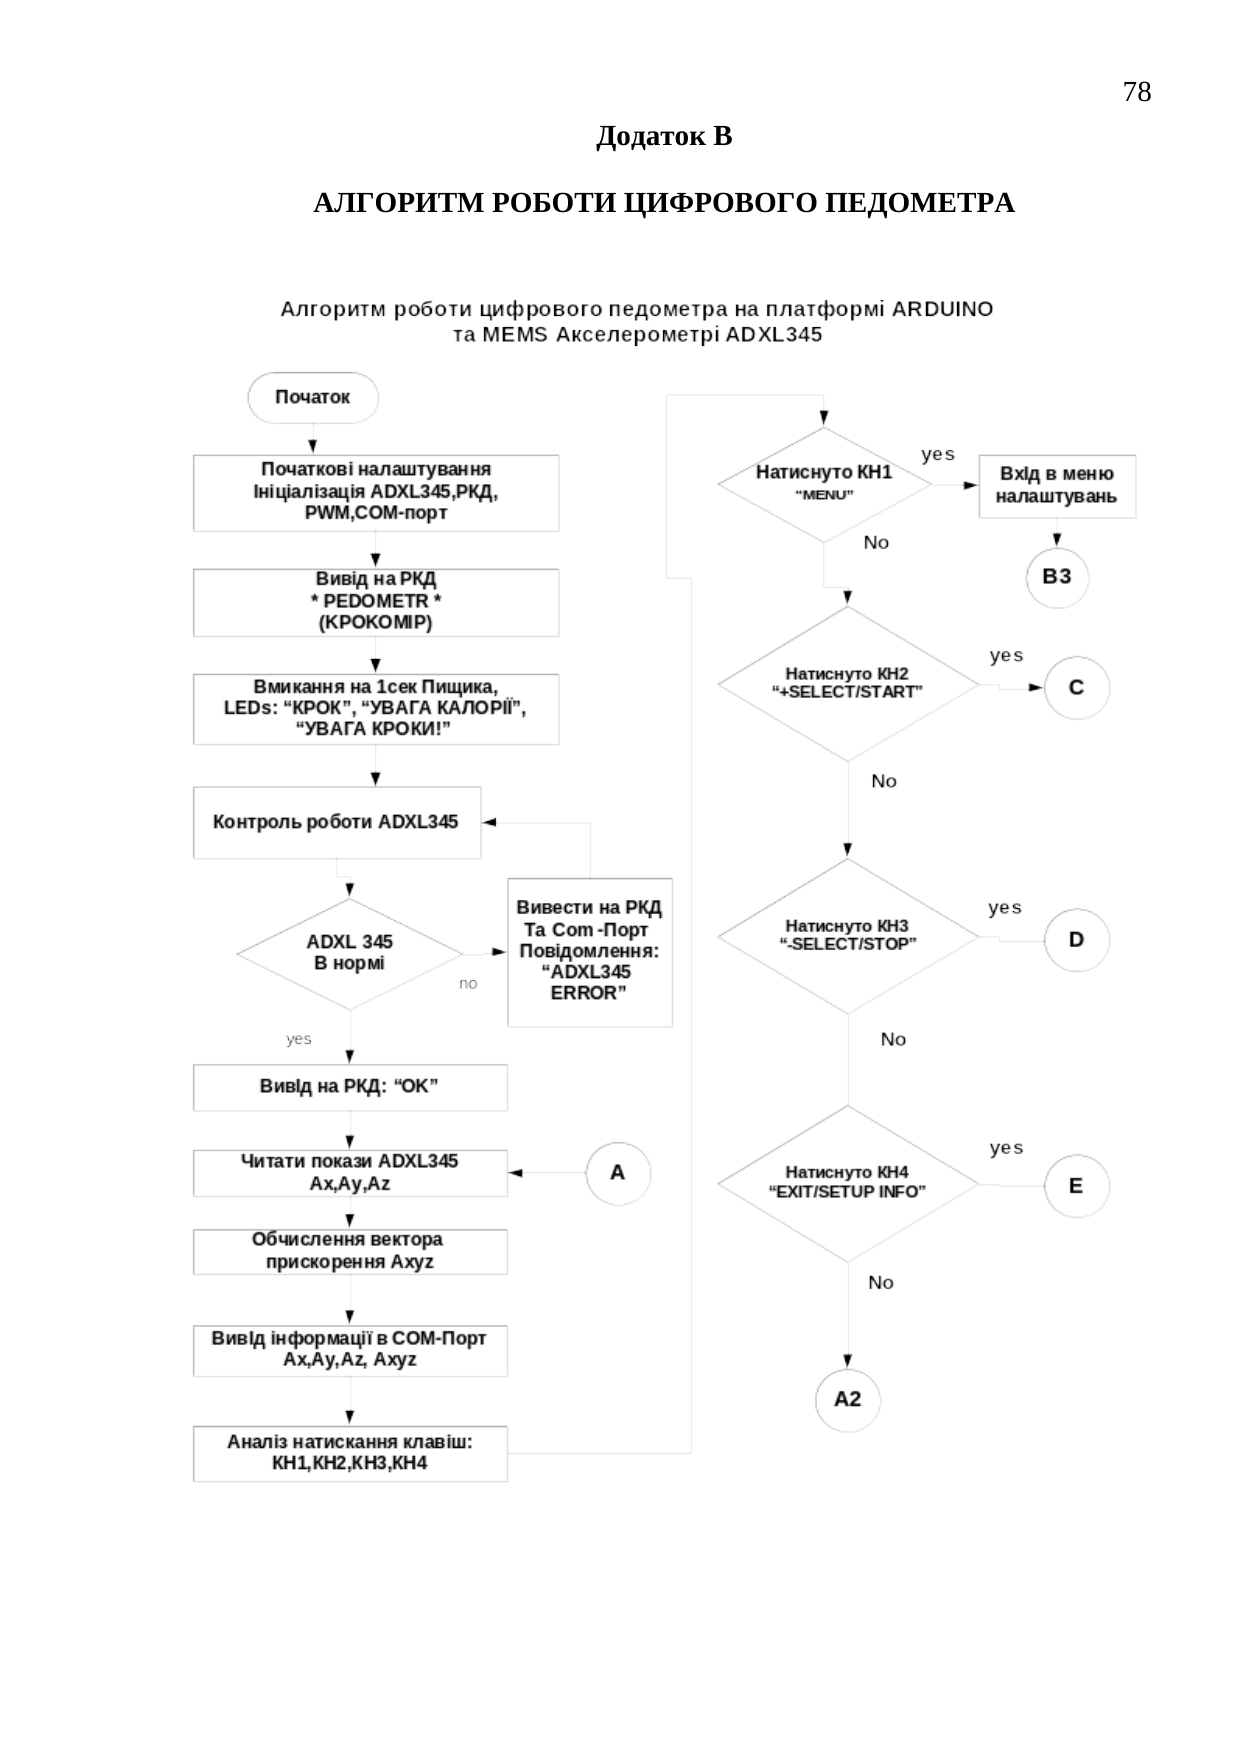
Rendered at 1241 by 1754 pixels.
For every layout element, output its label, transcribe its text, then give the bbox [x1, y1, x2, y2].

subtitle Додаток В [177, 118, 1152, 152]
text АЛГОРИТМ РОБОТИ ЦИФРОВОГО ПЕДОМЕТРА [177, 185, 1152, 219]
